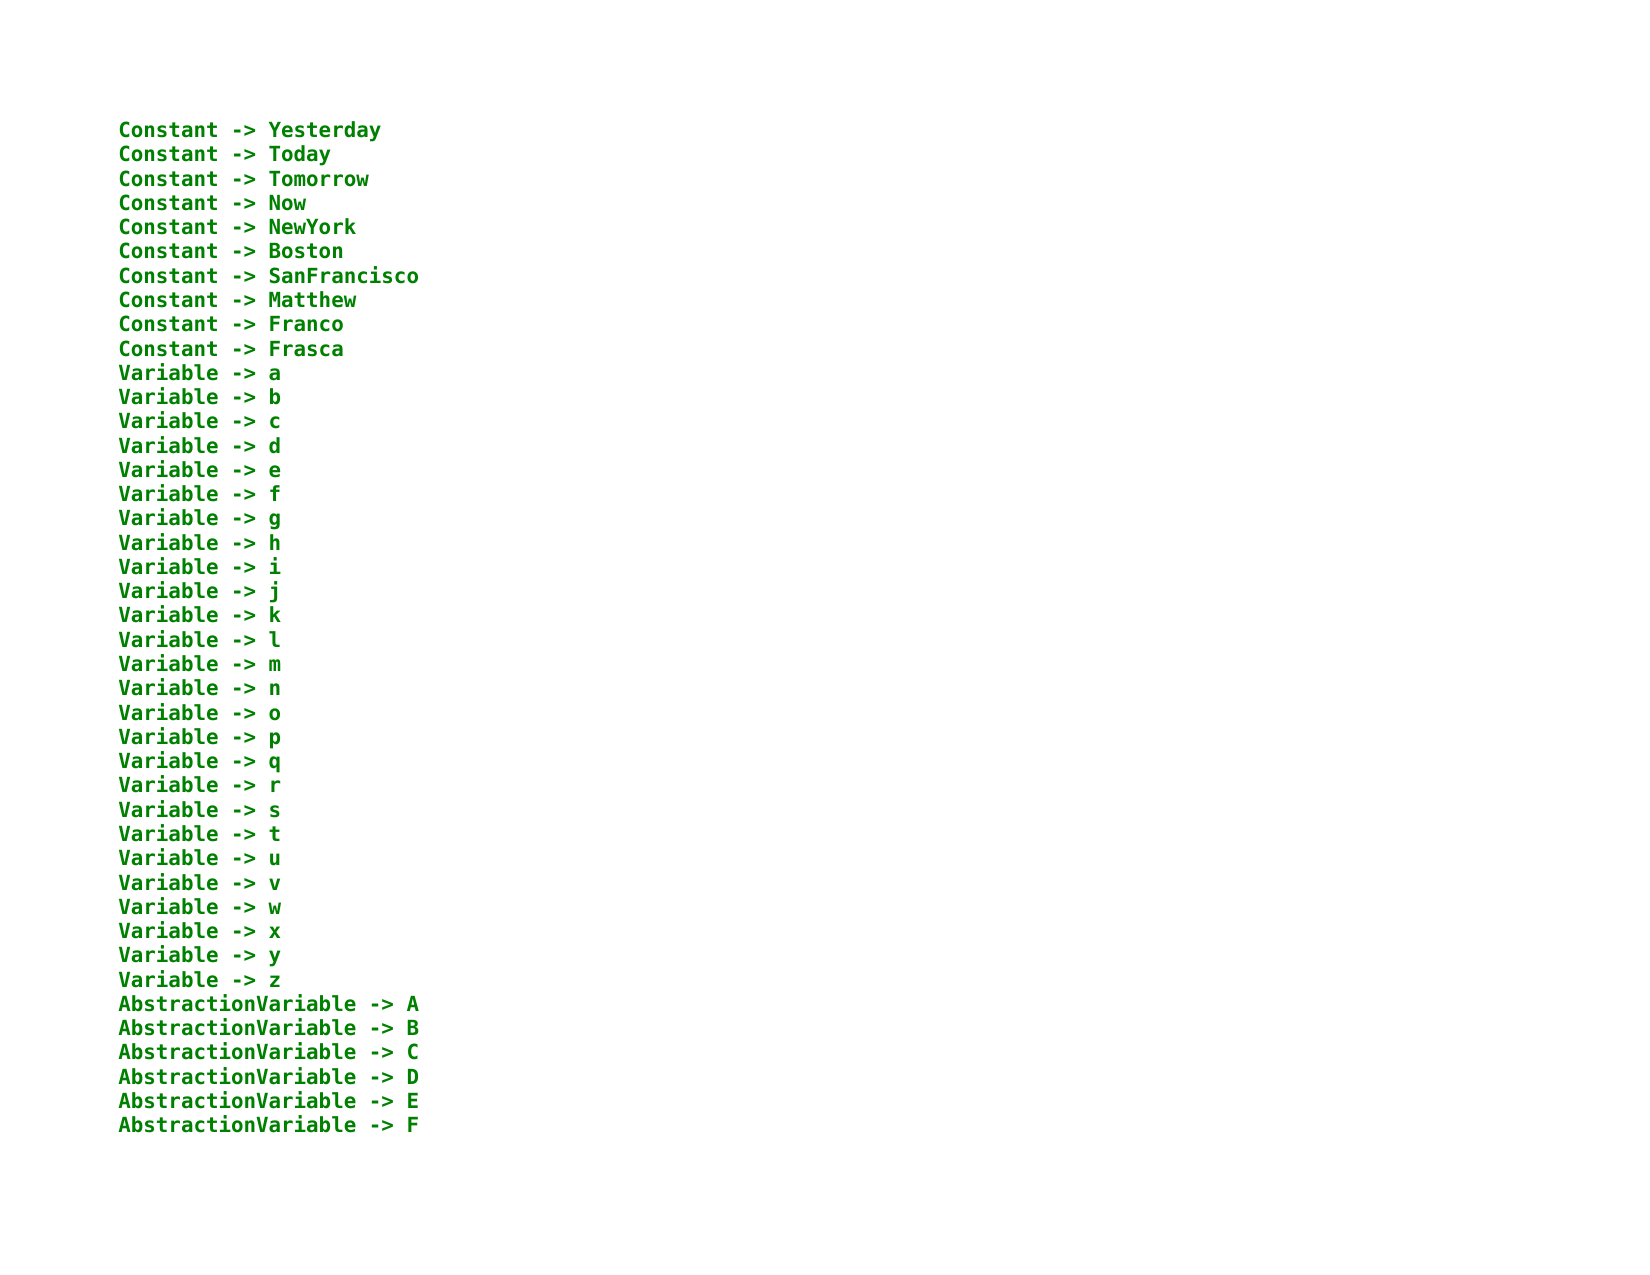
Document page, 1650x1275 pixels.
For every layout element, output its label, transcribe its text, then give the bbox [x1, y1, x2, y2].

text Variable -> z [118, 968, 1532, 992]
text Variable -> f [118, 482, 1532, 506]
text Variable -> m [118, 652, 1532, 676]
text Variable -> o [118, 701, 1532, 725]
text Constant -> Frasca [118, 337, 1532, 361]
text Variable -> d [118, 434, 1532, 458]
text Variable -> b [118, 385, 1532, 409]
text Variable -> e [118, 458, 1532, 482]
text Constant -> Tomorrow [118, 167, 1532, 191]
text Variable -> u [118, 846, 1532, 871]
text AbstractionVariable -> A [118, 992, 1532, 1016]
text Variable -> p [118, 725, 1532, 749]
text Variable -> s [118, 798, 1532, 822]
text Variable -> i [118, 555, 1532, 579]
text Constant -> Today [118, 142, 1532, 167]
text Variable -> k [118, 603, 1532, 628]
text Variable -> v [118, 871, 1532, 895]
text Constant -> Yesterday [118, 118, 1532, 142]
text Variable -> r [118, 773, 1532, 798]
text Variable -> x [118, 919, 1532, 943]
text Variable -> c [118, 409, 1532, 434]
text AbstractionVariable -> D [118, 1065, 1532, 1089]
text Variable -> t [118, 822, 1532, 846]
text Constant -> Boston [118, 239, 1532, 264]
text Variable -> n [118, 676, 1532, 701]
text AbstractionVariable -> E [118, 1089, 1532, 1113]
text Constant -> NewYork [118, 215, 1532, 239]
text AbstractionVariable -> B [118, 1016, 1532, 1040]
text Constant -> Now [118, 191, 1532, 215]
text Constant -> Franco [118, 312, 1532, 337]
text Variable -> y [118, 943, 1532, 968]
text Variable -> j [118, 579, 1532, 603]
text Variable -> w [118, 895, 1532, 919]
text Variable -> h [118, 531, 1532, 555]
text Variable -> g [118, 506, 1532, 531]
text Variable -> q [118, 749, 1532, 773]
text AbstractionVariable -> F [118, 1113, 1532, 1137]
text Constant -> SanFrancisco [118, 264, 1532, 288]
text Constant -> Matthew [118, 288, 1532, 312]
text Variable -> l [118, 628, 1532, 652]
text AbstractionVariable -> C [118, 1040, 1532, 1065]
text Variable -> a [118, 361, 1532, 385]
